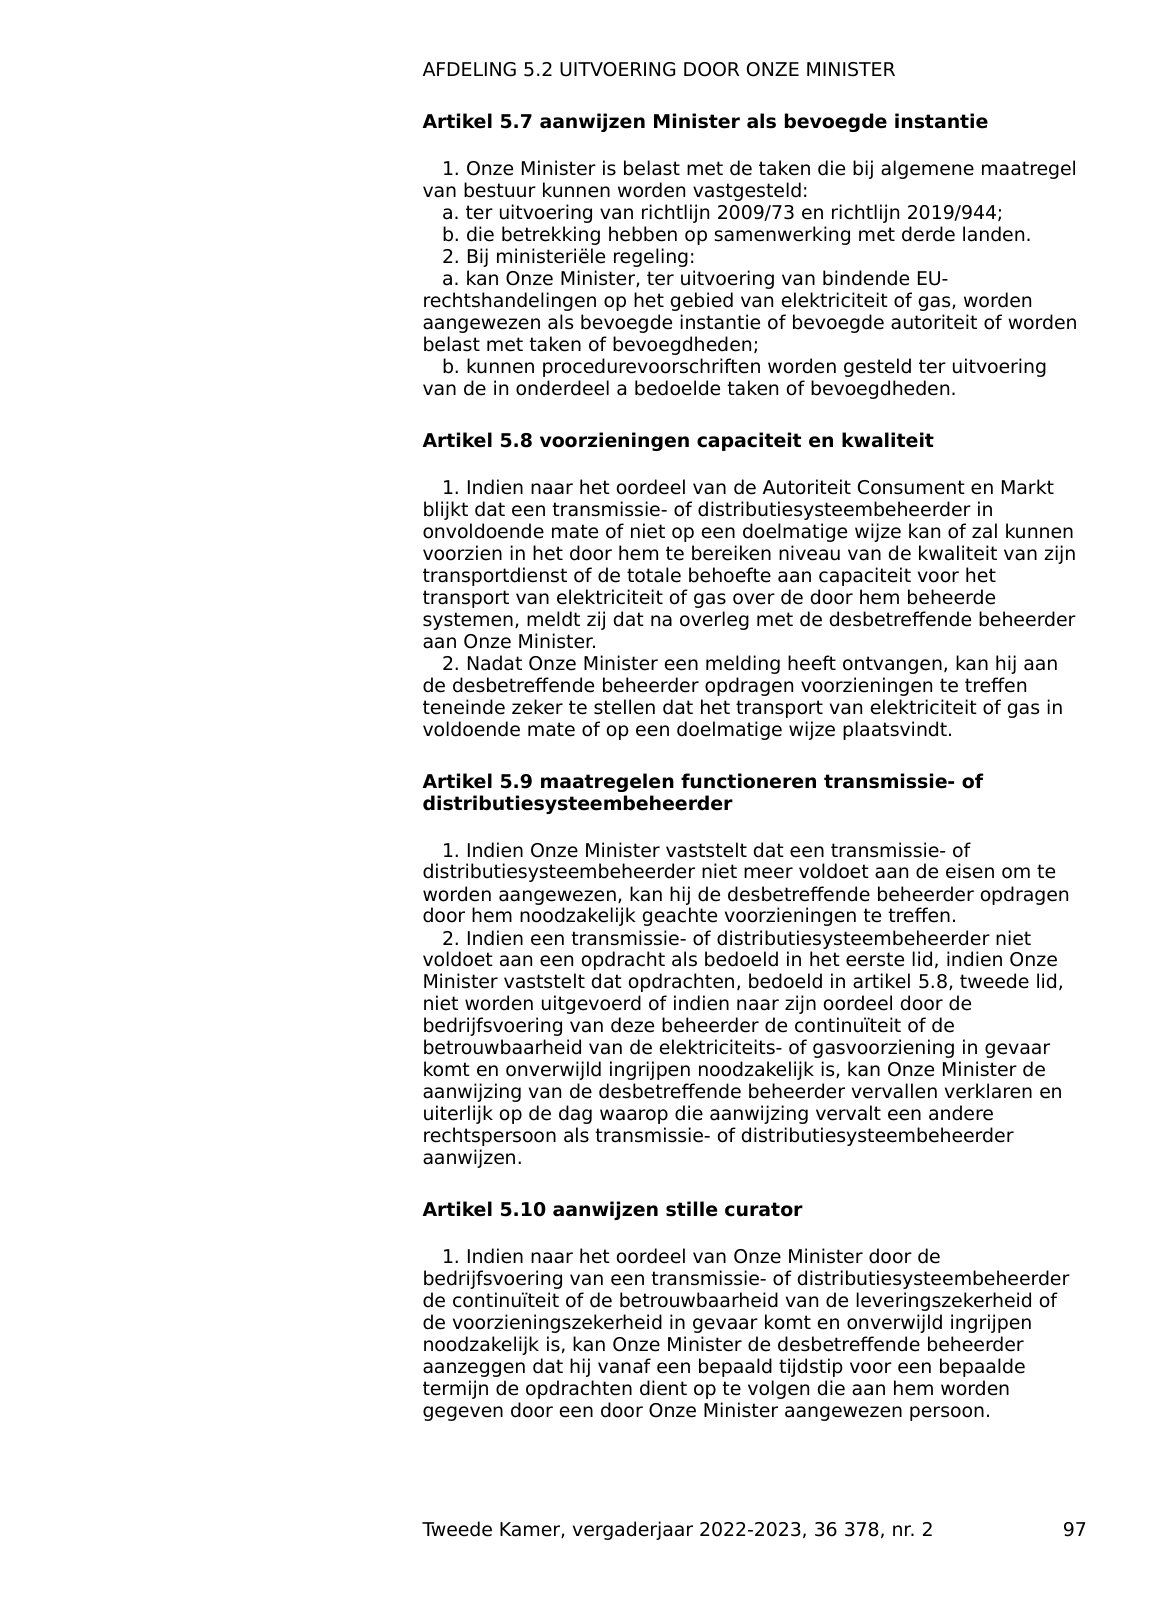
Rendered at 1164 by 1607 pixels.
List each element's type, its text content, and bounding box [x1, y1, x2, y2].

text b. die betrekking hebben op samenwerking met derde landen. [422, 224, 1087, 246]
text 1. Indien naar het oordeel van Onze Minister door de bedrijfsvoering van een transmissie- of distributiesysteembeheerder de continuïteit of de betrouwbaarheid van de leveringszekerheid of de voorzieningszekerheid in gevaar komt en onverwijld ingrijpen noodzakelijk is, kan Onze Minister de desbetreffende beheerder aanzeggen dat hij vanaf een bepaald tijdstip voor een bepaalde termijn de opdrachten dient op te volgen die aan hem worden gegeven door een door Onze Minister aangewezen persoon. [422, 1246, 1087, 1422]
text 2. Bij ministeriële regeling: [422, 246, 1087, 268]
text 1. Indien Onze Minister vaststelt dat een transmissie- of distributiesysteembeheerder niet meer voldoet aan de eisen om te worden aangewezen, kan hij de desbetreffende beheerder opdragen door hem noodzakelijk geachte voorzieningen te treffen. [422, 839, 1087, 927]
subtitle AFDELING 5.2 UITVOERING DOOR ONZE MINISTER [422, 59, 1087, 81]
subtitle Artikel 5.7 aanwijzen Minister als bevoegde instantie [422, 111, 1087, 133]
subtitle Artikel 5.8 voorzieningen capaciteit en kwaliteit [422, 430, 1087, 452]
text a. kan Onze Minister, ter uitvoering van bindende EU-rechtshandelingen op het gebied van elektriciteit of gas, worden aangewezen als bevoegde instantie of bevoegde autoriteit of worden belast met taken of bevoegdheden; [422, 268, 1087, 356]
text 2. Indien een transmissie- of distributiesysteembeheerder niet voldoet aan een opdracht als bedoeld in het eerste lid, indien Onze Minister vaststelt dat opdrachten, bedoeld in artikel 5.8, tweede lid, niet worden uitgevoerd of indien naar zijn oordeel door de bedrijfsvoering van deze beheerder de continuïteit of de betrouwbaarheid van de elektriciteits- of gasvoorziening in gevaar komt en onverwijld ingrijpen noodzakelijk is, kan Onze Minister de aanwijzing van de desbetreffende beheerder vervallen verklaren en uiterlijk op de dag waarop die aanwijzing vervalt een andere rechtspersoon als transmissie- of distributiesysteembeheerder aanwijzen. [422, 927, 1087, 1169]
subtitle Artikel 5.9 maatregelen functioneren transmissie- of distributiesysteembeheerder [422, 771, 1087, 814]
text a. ter uitvoering van richtlijn 2009/73 en richtlijn 2019/944; [422, 202, 1087, 224]
text 1. Onze Minister is belast met de taken die bij algemene maatregel van bestuur kunnen worden vastgesteld: [422, 158, 1087, 202]
text b. kunnen procedurevoorschriften worden gesteld ter uitvoering van de in onderdeel a bedoelde taken of bevoegdheden. [422, 356, 1087, 400]
text 2. Nadat Onze Minister een melding heeft ontvangen, kan hij aan de desbetreffende beheerder opdragen voorzieningen te treffen teneinde zeker te stellen dat het transport van elektriciteit of gas in voldoende mate of op een doelmatige wijze plaatsvindt. [422, 653, 1087, 741]
subtitle Artikel 5.10 aanwijzen stille curator [422, 1199, 1087, 1221]
text 1. Indien naar het oordeel van de Autoriteit Consument en Markt blijkt dat een transmissie- of distributiesysteembeheerder in onvoldoende mate of niet op een doelmatige wijze kan of zal kunnen voorzien in het door hem te bereiken niveau van de kwaliteit van zijn transportdienst of de totale behoefte aan capaciteit voor het transport van elektriciteit of gas over de door hem beheerde systemen, meldt zij dat na overleg met de desbetreffende beheerder aan Onze Minister. [422, 477, 1087, 653]
